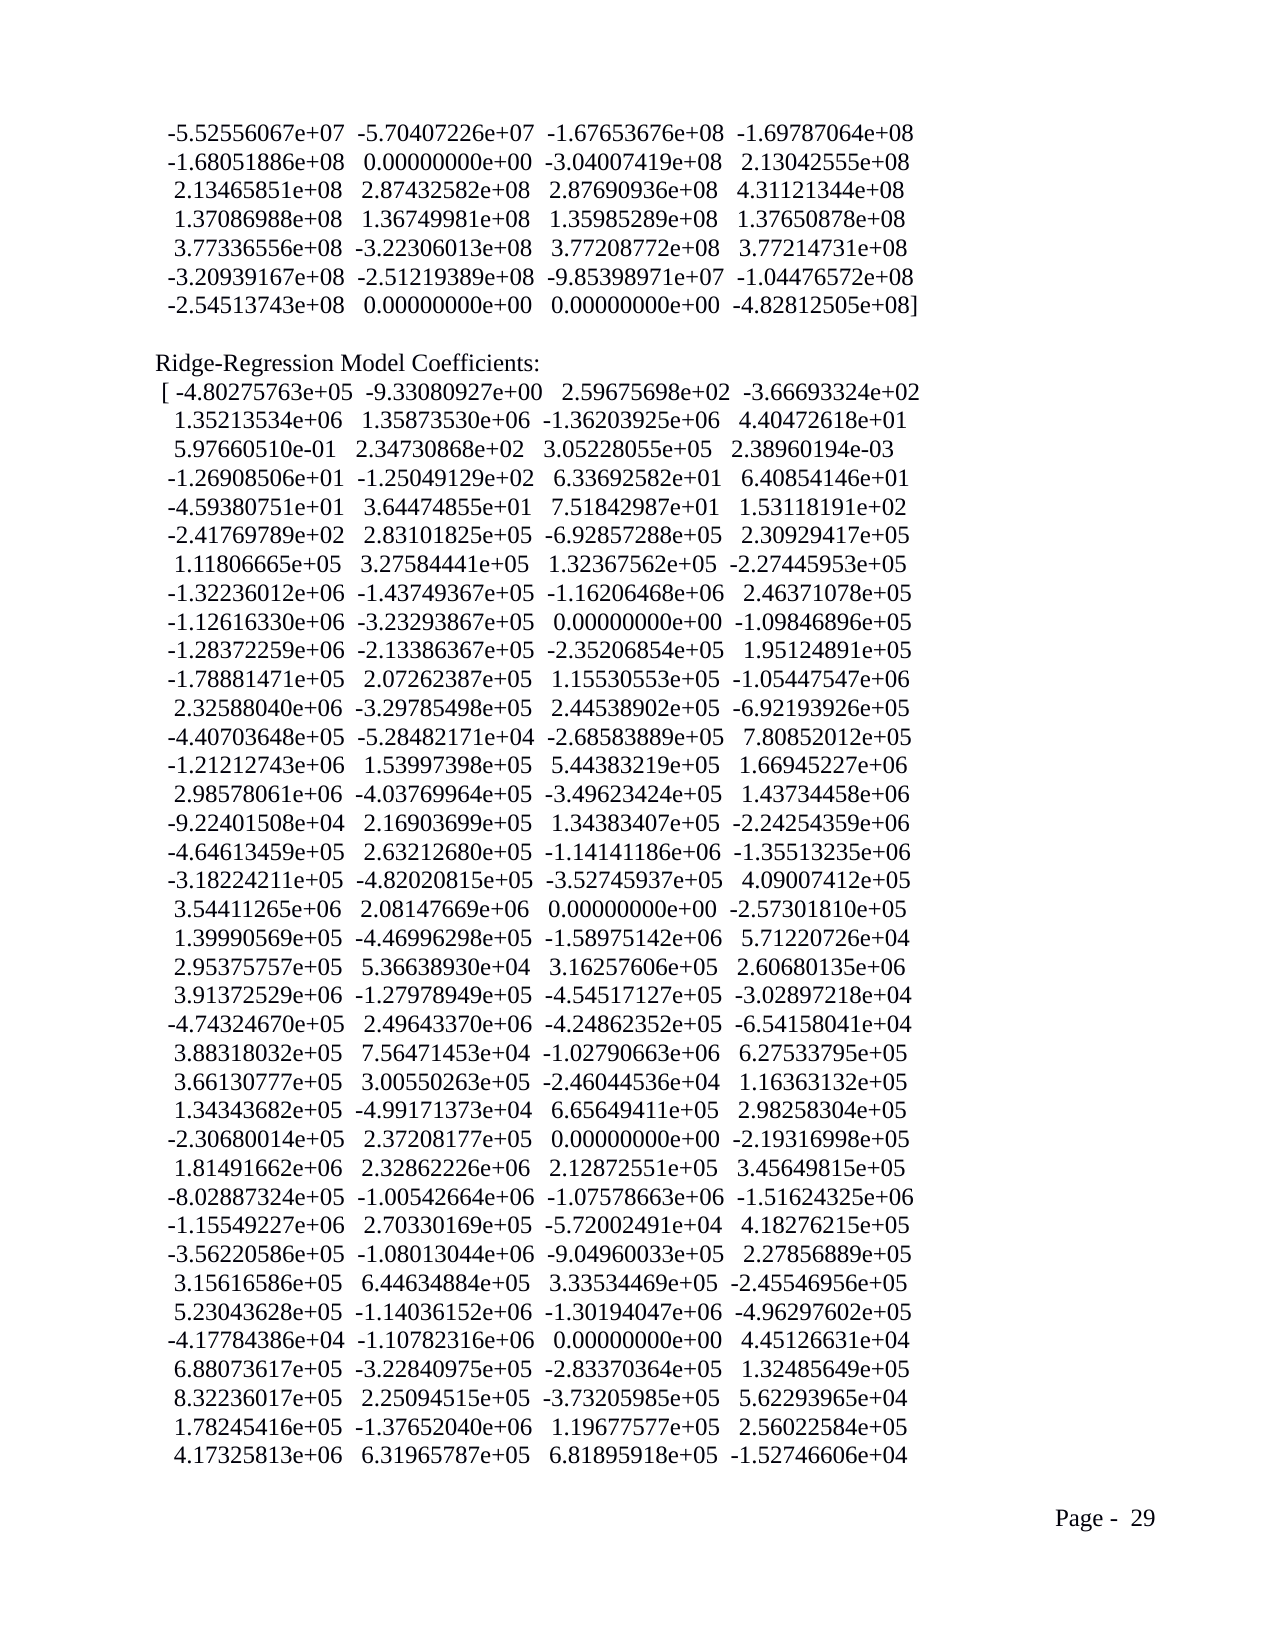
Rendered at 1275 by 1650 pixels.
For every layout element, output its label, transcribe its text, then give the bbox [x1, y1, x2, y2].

text -2.41769789e+02 2.83101825e+05 -6.92857288e+05 2.30929417e+05 [155, 521, 1157, 549]
text 3.66130777e+05 3.00550263e+05 -2.46044536e+04 1.16363132e+05 [155, 1067, 1157, 1096]
text -4.59380751e+01 3.64474855e+01 7.51842987e+01 1.53118191e+02 [155, 492, 1157, 521]
text 5.97660510e-01 2.34730868e+02 3.05228055e+05 2.38960194e-03 [155, 434, 1157, 463]
text -2.54513743e+08 0.00000000e+00 0.00000000e+00 -4.82812505e+08] [155, 291, 1157, 319]
text 1.39990569e+05 -4.46996298e+05 -1.58975142e+06 5.71220726e+04 [155, 923, 1157, 952]
text -1.68051886e+08 0.00000000e+00 -3.04007419e+08 2.13042555e+08 [155, 147, 1157, 176]
text -4.17784386e+04 -1.10782316e+06 0.00000000e+00 4.45126631e+04 [155, 1326, 1157, 1354]
text -1.32236012e+06 -1.43749367e+05 -1.16206468e+06 2.46371078e+05 [155, 578, 1157, 607]
text 2.95375757e+05 5.36638930e+04 3.16257606e+05 2.60680135e+06 [155, 952, 1157, 981]
text 3.88318032e+05 7.56471453e+04 -1.02790663e+06 6.27533795e+05 [155, 1038, 1157, 1067]
text -9.22401508e+04 2.16903699e+05 1.34383407e+05 -2.24254359e+06 [155, 808, 1157, 837]
text -3.18224211e+05 -4.82020815e+05 -3.52745937e+05 4.09007412e+05 [155, 866, 1157, 894]
text -3.56220586e+05 -1.08013044e+06 -9.04960033e+05 2.27856889e+05 [155, 1239, 1157, 1268]
text 1.78245416e+05 -1.37652040e+06 1.19677577e+05 2.56022584e+05 [155, 1412, 1157, 1441]
text 5.23043628e+05 -1.14036152e+06 -1.30194047e+06 -4.96297602e+05 [155, 1297, 1157, 1326]
text Ridge-Regression Model Coefficients: [155, 348, 1157, 377]
text -4.64613459e+05 2.63212680e+05 -1.14141186e+06 -1.35513235e+06 [155, 837, 1157, 866]
text -2.30680014e+05 2.37208177e+05 0.00000000e+00 -2.19316998e+05 [155, 1124, 1157, 1153]
text -1.21212743e+06 1.53997398e+05 5.44383219e+05 1.66945227e+06 [155, 751, 1157, 779]
text 4.17325813e+06 6.31965787e+05 6.81895918e+05 -1.52746606e+04 [155, 1441, 1157, 1469]
text -8.02887324e+05 -1.00542664e+06 -1.07578663e+06 -1.51624325e+06 [155, 1182, 1157, 1211]
text 1.35213534e+06 1.35873530e+06 -1.36203925e+06 4.40472618e+01 [155, 406, 1157, 434]
text [ -4.80275763e+05 -9.33080927e+00 2.59675698e+02 -3.66693324e+02 [155, 377, 1157, 406]
text -4.74324670e+05 2.49643370e+06 -4.24862352e+05 -6.54158041e+04 [155, 1009, 1157, 1038]
text 1.81491662e+06 2.32862226e+06 2.12872551e+05 3.45649815e+05 [155, 1153, 1157, 1182]
text 2.13465851e+08 2.87432582e+08 2.87690936e+08 4.31121344e+08 [155, 176, 1157, 204]
text 1.37086988e+08 1.36749981e+08 1.35985289e+08 1.37650878e+08 [155, 204, 1157, 233]
text 3.91372529e+06 -1.27978949e+05 -4.54517127e+05 -3.02897218e+04 [155, 981, 1157, 1009]
text -1.78881471e+05 2.07262387e+05 1.15530553e+05 -1.05447547e+06 [155, 664, 1157, 693]
text 8.32236017e+05 2.25094515e+05 -3.73205985e+05 5.62293965e+04 [155, 1383, 1157, 1412]
text 3.15616586e+05 6.44634884e+05 3.33534469e+05 -2.45546956e+05 [155, 1268, 1157, 1297]
text 6.88073617e+05 -3.22840975e+05 -2.83370364e+05 1.32485649e+05 [155, 1354, 1157, 1383]
text -4.40703648e+05 -5.28482171e+04 -2.68583889e+05 7.80852012e+05 [155, 722, 1157, 751]
text -5.52556067e+07 -5.70407226e+07 -1.67653676e+08 -1.69787064e+08 [155, 118, 1157, 147]
text -1.15549227e+06 2.70330169e+05 -5.72002491e+04 4.18276215e+05 [155, 1211, 1157, 1239]
text 2.98578061e+06 -4.03769964e+05 -3.49623424e+05 1.43734458e+06 [155, 779, 1157, 808]
text -1.28372259e+06 -2.13386367e+05 -2.35206854e+05 1.95124891e+05 [155, 636, 1157, 664]
text 2.32588040e+06 -3.29785498e+05 2.44538902e+05 -6.92193926e+05 [155, 693, 1157, 722]
text -1.12616330e+06 -3.23293867e+05 0.00000000e+00 -1.09846896e+05 [155, 607, 1157, 636]
text 1.11806665e+05 3.27584441e+05 1.32367562e+05 -2.27445953e+05 [155, 549, 1157, 578]
text 3.54411265e+06 2.08147669e+06 0.00000000e+00 -2.57301810e+05 [155, 894, 1157, 923]
text 1.34343682e+05 -4.99171373e+04 6.65649411e+05 2.98258304e+05 [155, 1096, 1157, 1124]
text 3.77336556e+08 -3.22306013e+08 3.77208772e+08 3.77214731e+08 [155, 233, 1157, 262]
text -3.20939167e+08 -2.51219389e+08 -9.85398971e+07 -1.04476572e+08 [155, 262, 1157, 291]
text -1.26908506e+01 -1.25049129e+02 6.33692582e+01 6.40854146e+01 [155, 463, 1157, 492]
